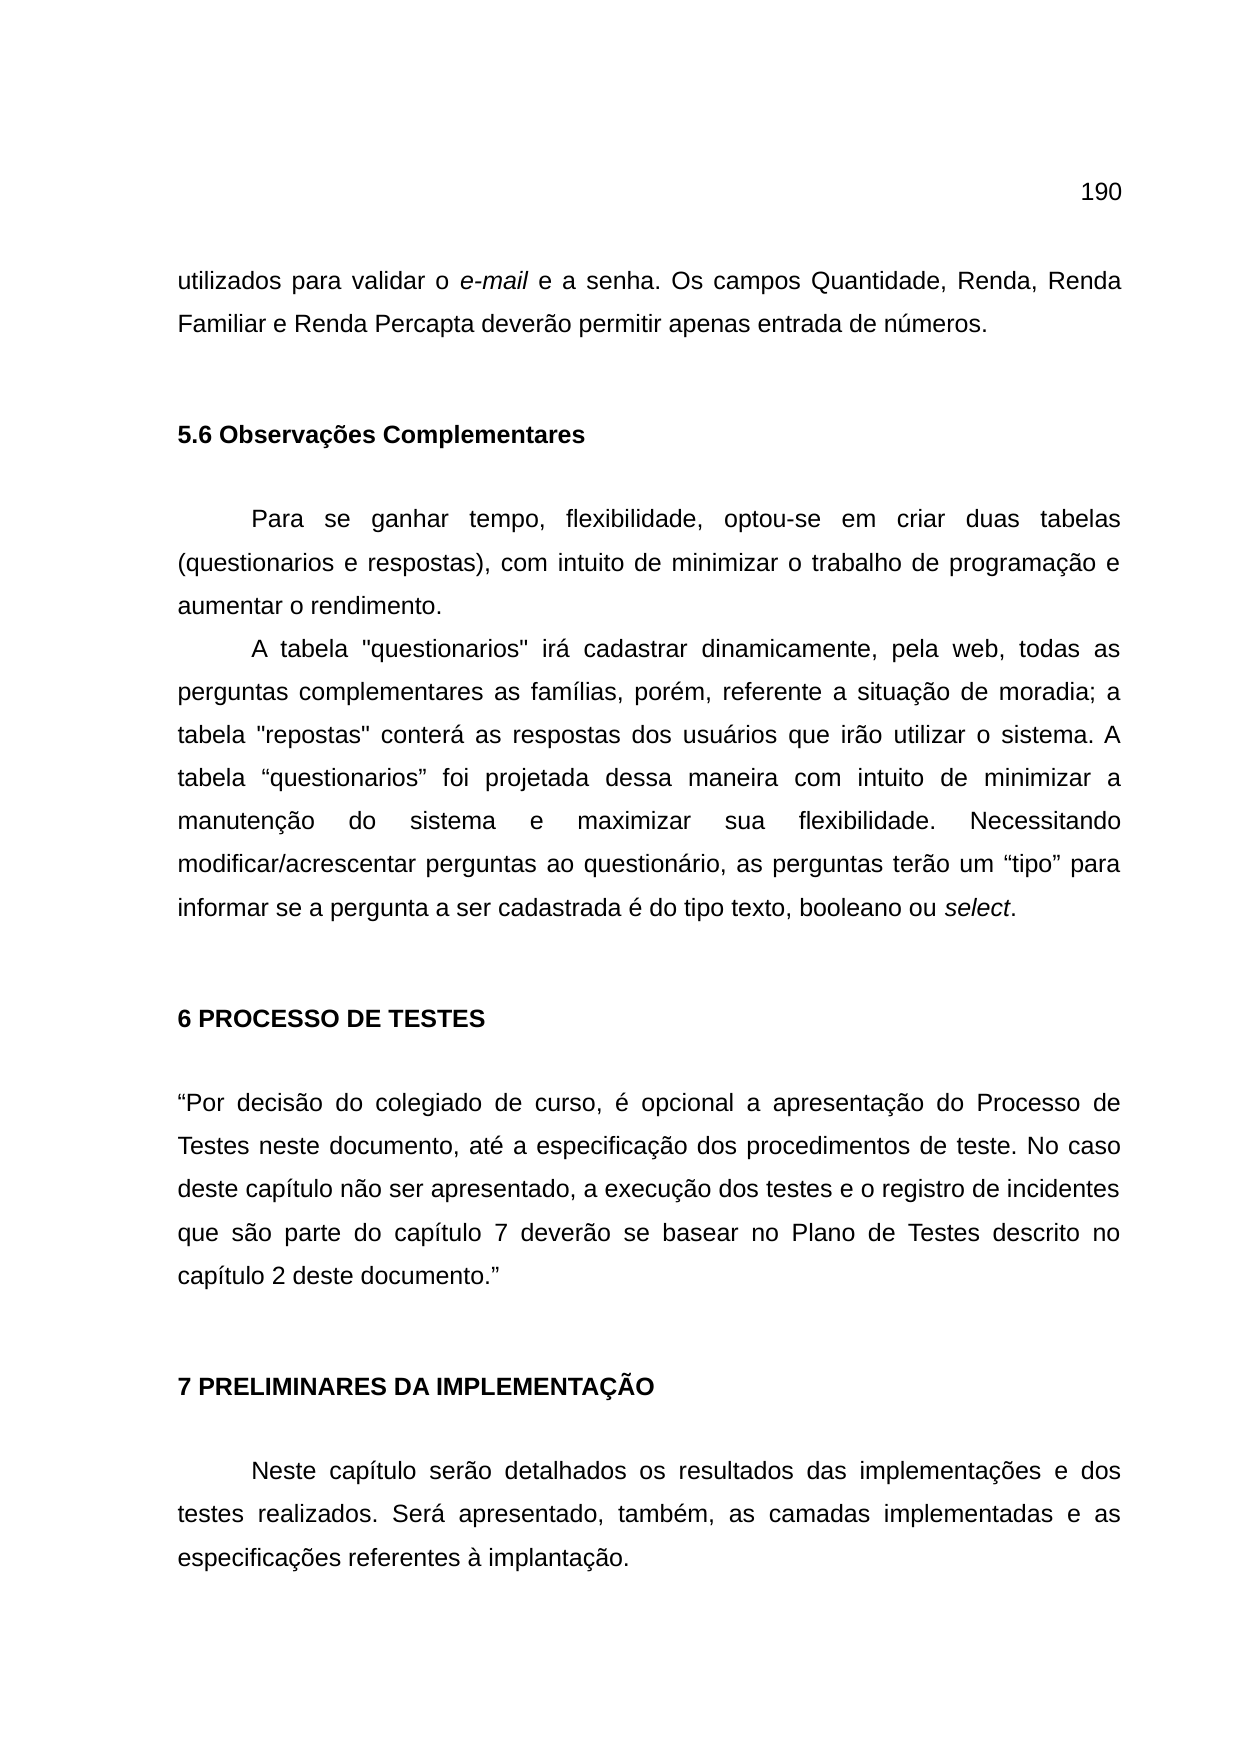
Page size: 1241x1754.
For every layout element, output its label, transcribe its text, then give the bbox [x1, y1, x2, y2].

text utilizados para validar o e-mail e a senha. Os campos Quantidade, Renda, Renda Familiar e Renda Percapta deverão permitir apenas entrada de números. [177, 266, 1122, 338]
text “Por decisão do colegiado de curso, é opcional a apresentação do Processo de Testes neste documento, até a especificação dos procedimentos de teste. No caso deste capítulo não ser apresentado, a execução dos testes e o registro de incidentes que são parte do capítulo 7 deverão se basear no Plano de Testes descrito no capítulo 2 deste documento.” [177, 1088, 1122, 1289]
subtitle 5.6 Observações Complementares [177, 420, 1122, 449]
text A tabela "questionarios" irá cadastrar dinamicamente, pela web, todas as perguntas complementares as famílias, porém, referente a situação de moradia; a tabela "repostas" conterá as respostas dos usuários que irão utilizar o sistema. A tabela “questionarios” foi projetada dessa maneira com intuito de minimizar a manutenção do sistema e maximizar sua flexibilidade. Necessitando modificar/acrescentar perguntas ao questionário, as perguntas terão um “tipo” para informar se a pergunta a ser cadastrada é do tipo texto, booleano ou select. [177, 634, 1122, 921]
text Neste capítulo serão detalhados os resultados das implementações e dos testes realizados. Será apresentado, também, as camadas implementadas e as especificações referentes à implantação. [177, 1456, 1122, 1571]
text Para se ganhar tempo, flexibilidade, optou-se em criar duas tabelas (questionarios e respostas), com intuito de minimizar o trabalho de programação e aumentar o rendimento. [177, 504, 1122, 619]
subtitle 6 PROCESSO DE TESTES [177, 1004, 1122, 1033]
subtitle 7 PRELIMINARES DA IMPLEMENTAÇÃO [177, 1372, 1122, 1401]
